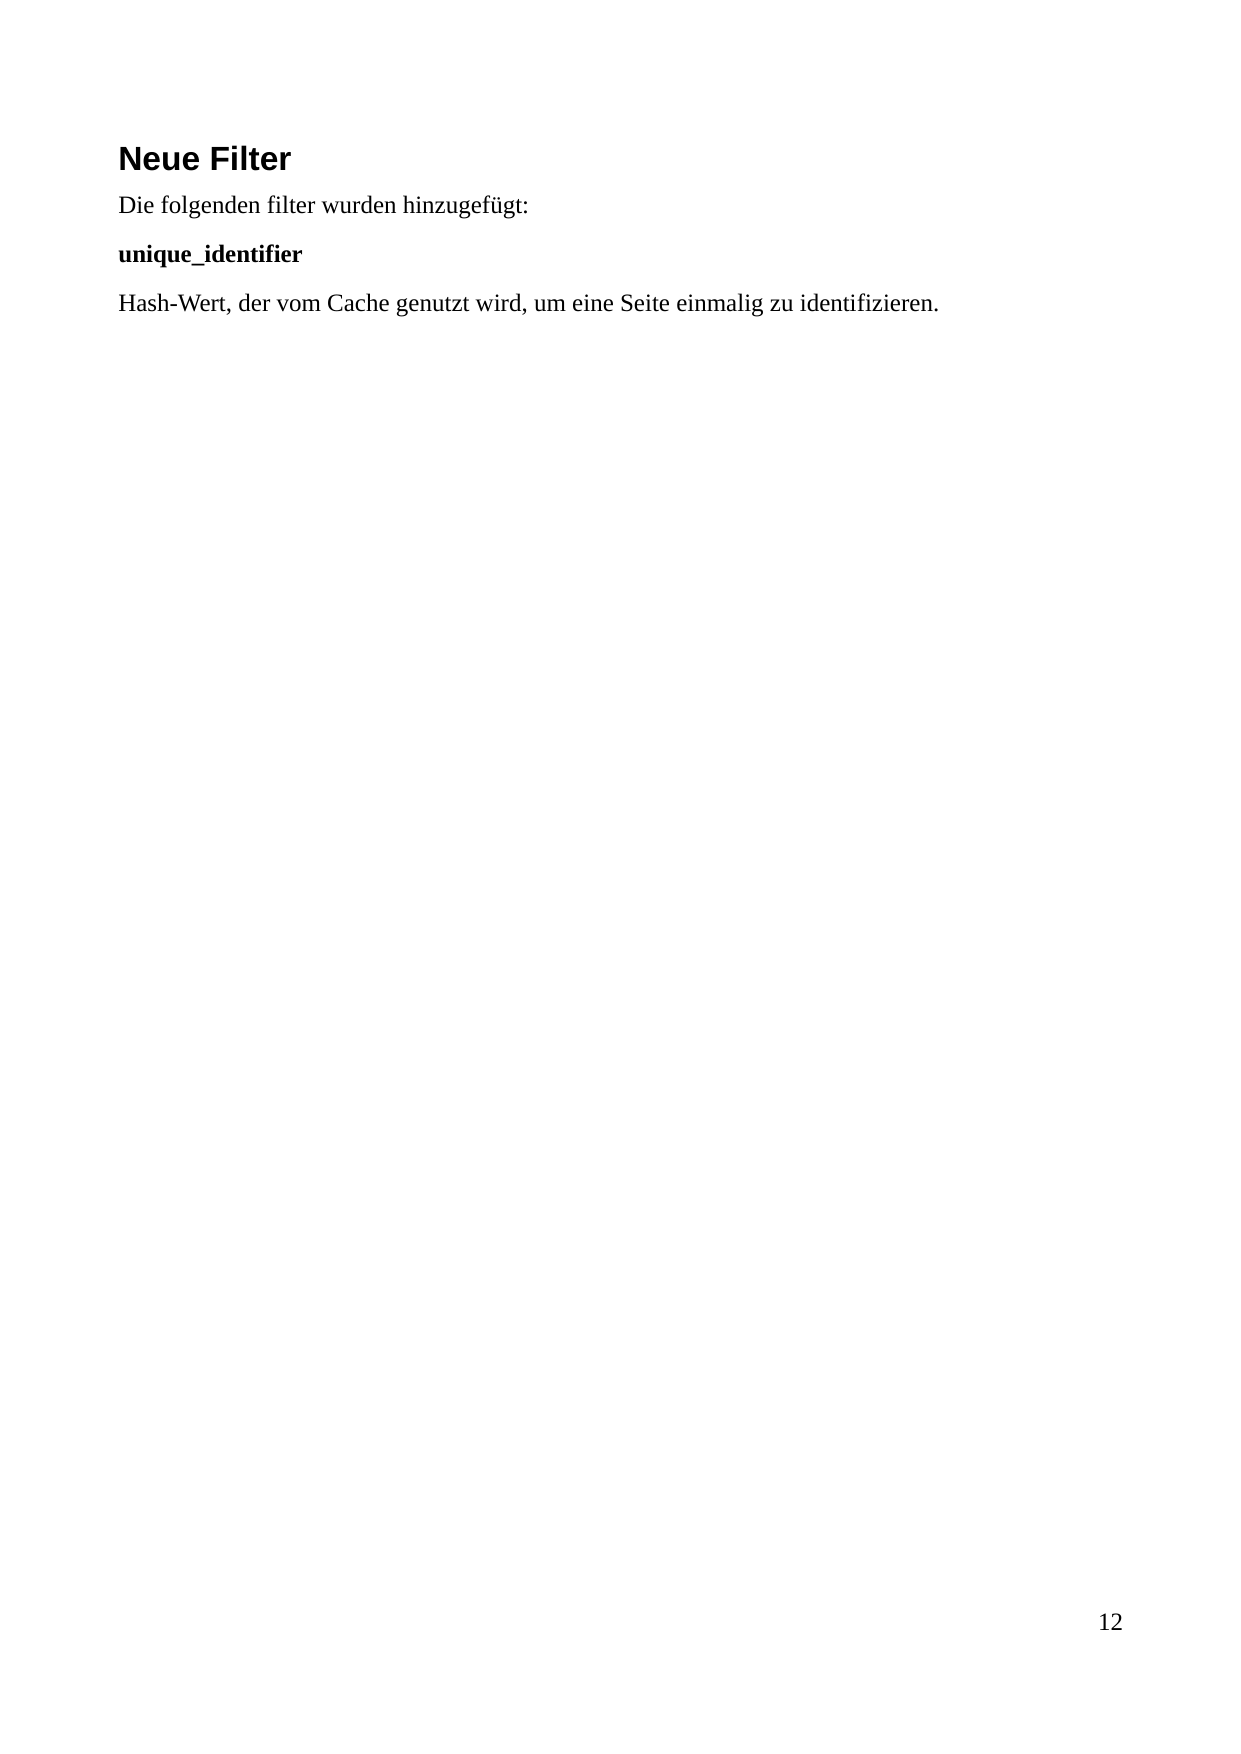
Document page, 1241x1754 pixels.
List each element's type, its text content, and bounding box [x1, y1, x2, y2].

text unique_identifier [118, 239, 1123, 268]
subtitle Neue Filter [118, 139, 1123, 178]
text Die folgenden filter wurden hinzugefügt: [118, 190, 1123, 219]
text Hash-Wert, der vom Cache genutzt wird, um eine Seite einmalig zu identifizieren. [118, 288, 1123, 317]
